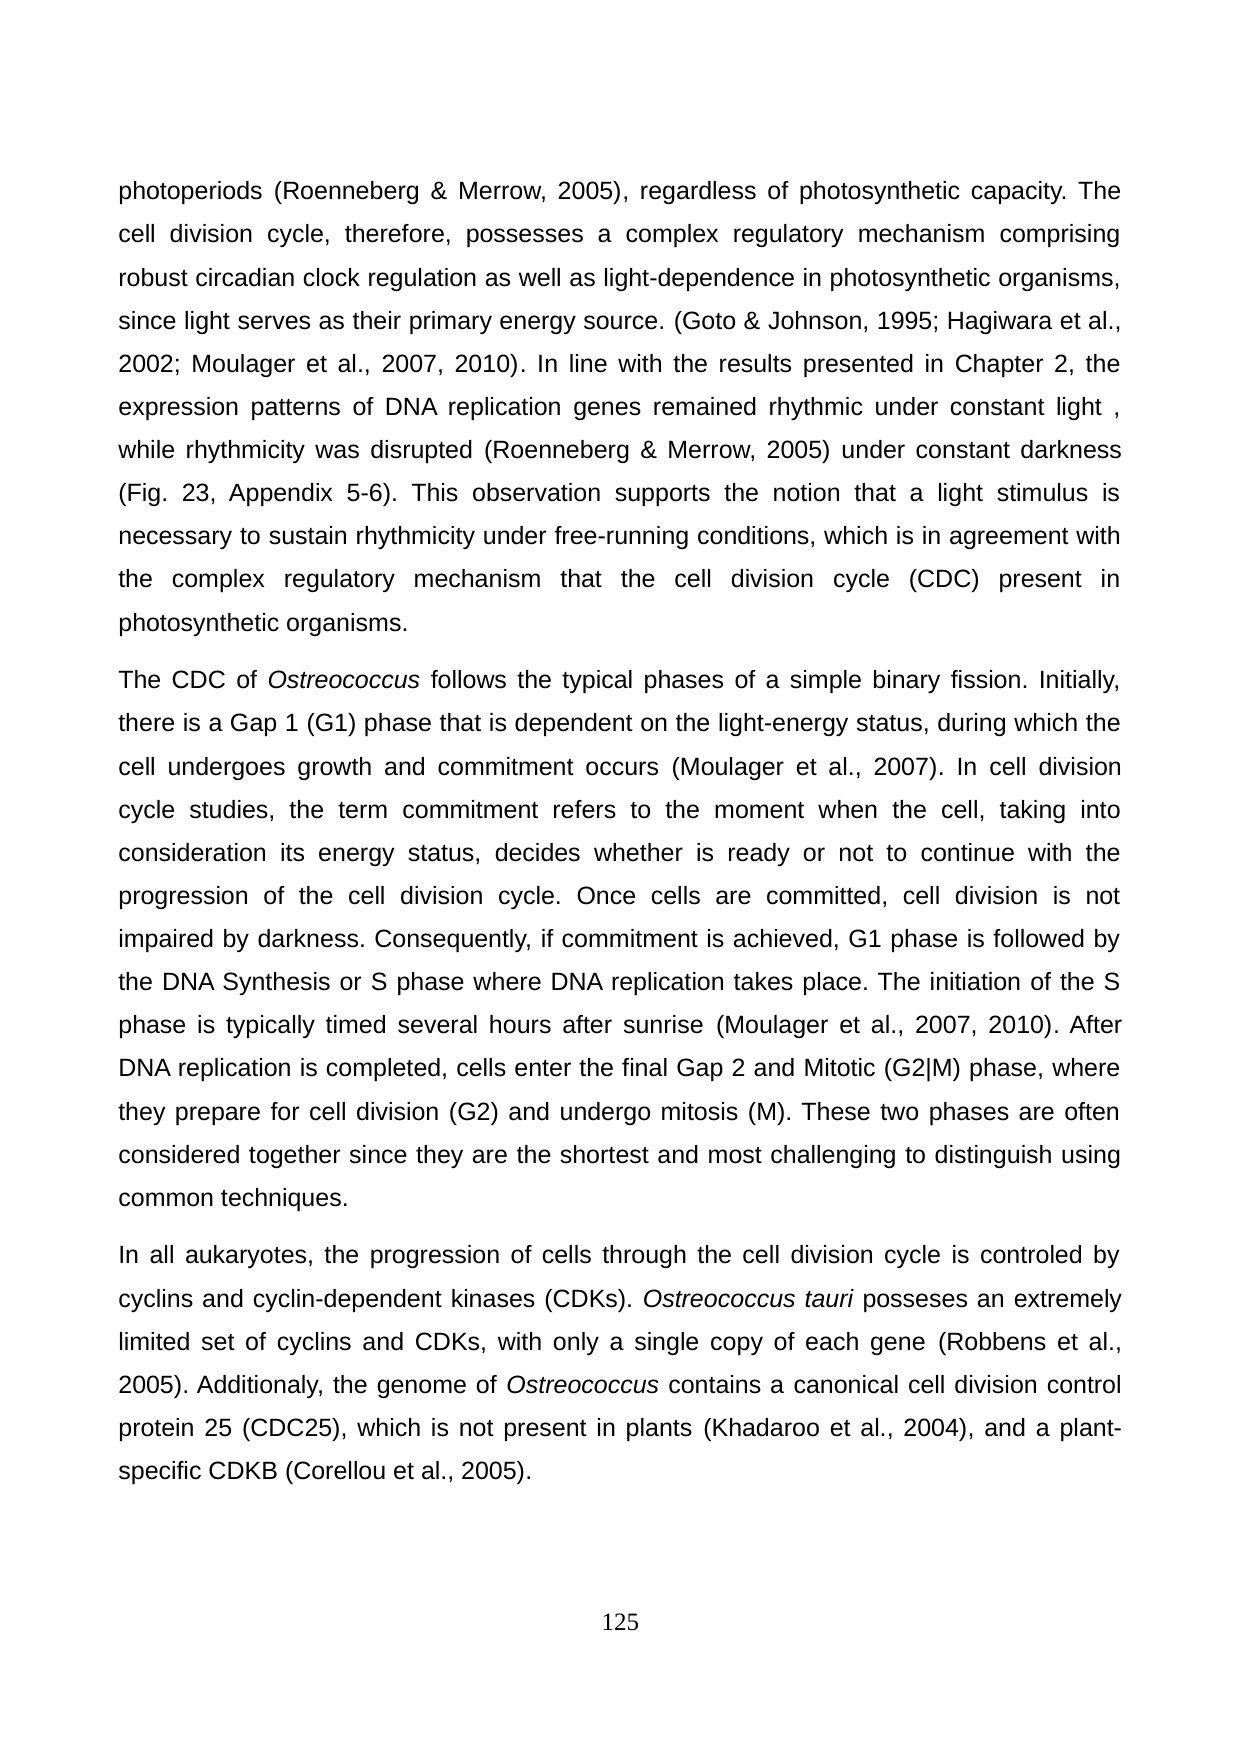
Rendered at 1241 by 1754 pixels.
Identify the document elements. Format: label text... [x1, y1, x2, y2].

text The CDC of Ostreococcus follows the typical phases of a simple binary fission. Initially, there is a Gap 1 (G1) phase that is dependent on the light-energy status, during which the cell undergoes growth and commitment occurs (Moulager et al., 2007)⁠. In cell division cycle studies, the term commitment refers to the moment when the cell, taking into consideration its energy status, decides whether is ready or not to continue with the progression of the cell division cycle. Once cells are committed, cell division is not impaired by darkness. Consequently, if commitment is achieved, G1 phase is followed by the DNA Synthesis or S phase where DNA replication takes place. The initiation of the S phase is typically timed several hours after sunrise (Moulager et al., 2007, 2010)⁠. After DNA replication is completed, cells enter the final Gap 2 and Mitotic (G2|M) phase, where they prepare for cell division (G2) and undergo mitosis (M). These two phases are often considered together since they are the shortest and most challenging to distinguish using common techniques. [118, 665, 1122, 1212]
text photoperiods (Roenneberg & Merrow, 2005)⁠, regardless of photosynthetic capacity. The cell division cycle, therefore, possesses a complex regulatory mechanism comprising robust circadian clock regulation as well as light-dependence in photosynthetic organisms, since light serves as their primary energy source. (Goto & Johnson, 1995; Hagiwara et al., 2002; Moulager et al., 2007, 2010)⁠. In line with the results presented in Chapter 2, the expression patterns of DNA replication genes remained rhythmic under constant light , while rhythmicity was disrupted (Roenneberg & Merrow, 2005)⁠ under constant darkness (Fig. 23, Appendix 5-6). This observation supports the notion that a light stimulus is necessary to sustain rhythmicity under free-running conditions, which is in agreement with the complex regulatory mechanism that the cell division cycle (CDC) present in photosynthetic organisms. [118, 176, 1122, 636]
text In all aukaryotes, the progression of cells through the cell division cycle is controled by cyclins and cyclin-dependent kinases (CDKs). Ostreococcus tauri posseses an extremely limited set of cyclins and CDKs, with only a single copy of each gene (Robbens et al., 2005)⁠. Additionaly, the genome of Ostreococcus contains a canonical cell division control protein 25 (CDC25), which is not present in plants (Khadaroo et al., 2004)⁠, and a plant-specific CDKB (Corellou et al., 2005)⁠. [118, 1241, 1122, 1485]
